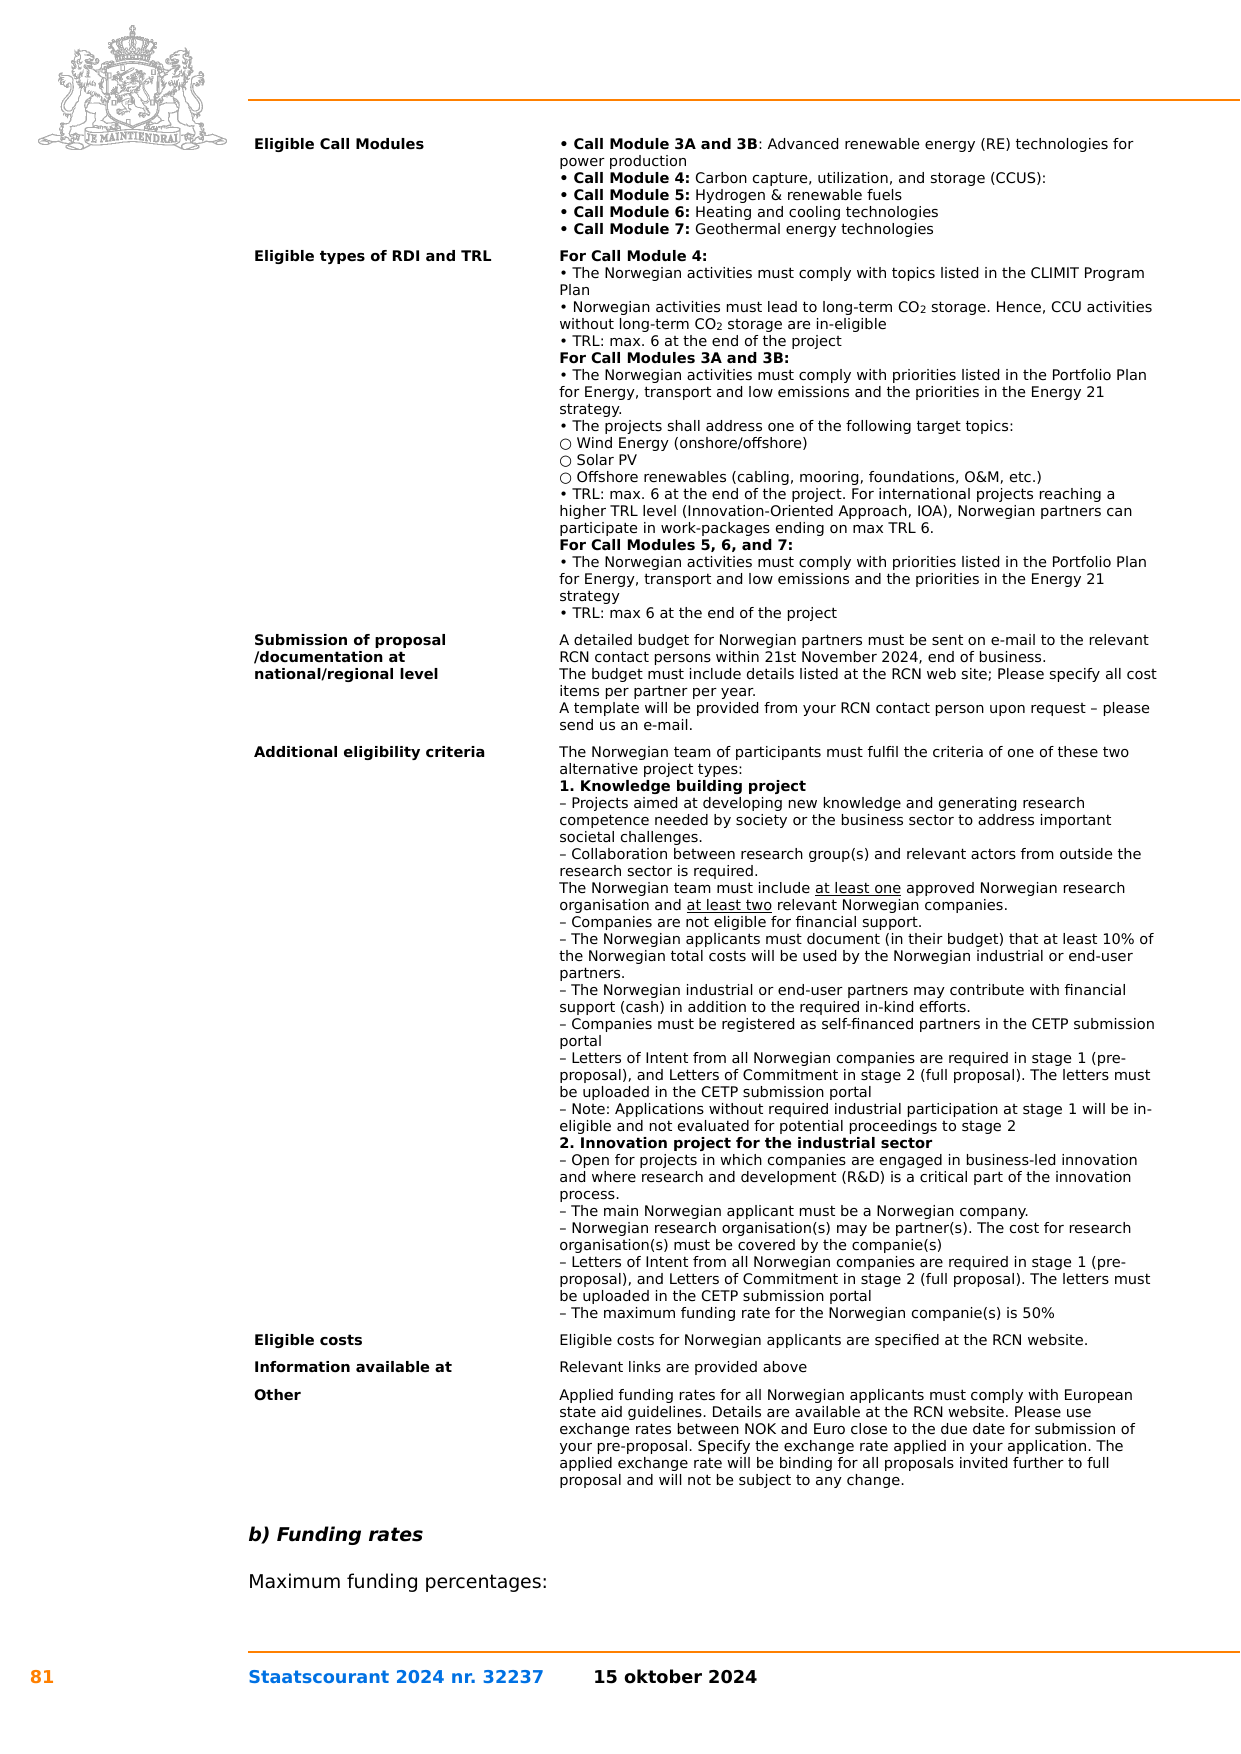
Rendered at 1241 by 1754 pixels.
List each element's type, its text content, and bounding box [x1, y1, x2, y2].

picture [38, 25, 227, 150]
table_cell The Norwegian team of participants must fulfil the criteria of one of these two alternative project types: 1. Knowledge building project – Projects aimed at developing new knowledge and generating research competence needed by society or the business sector to address important societal challenges. – Collaboration between research group(s) and relevant actors from outside the research sector is required. The Norwegian team must include at least one approved Norwegian research organisation and at least two relevant Norwegian companies. – Companies are not eligible for financial support. – The Norwegian applicants must document (in their budget) that at least 10% of the Norwegian total costs will be used by the Norwegian industrial or end-user partners. – The Norwegian industrial or end-user partners may contribute with financial support (cash) in addition to the required in-kind efforts. – Companies must be registered as self-financed partners in the CETP submission portal – Letters of Intent from all Norwegian companies are required in stage 1 (pre-proposal), and Letters of Commitment in stage 2 (full proposal). The letters must be uploaded in the CETP submission portal – Note: Applications without required industrial participation at stage 1 will be in-eligible and not evaluated for potential proceedings to stage 2 2. Innovation project for the industrial sector – Open for projects in which companies are engaged in business-led innovation and where research and development (R&D) is a critical part of the innovation process. – The main Norwegian applicant must be a Norwegian company. – Norwegian research organisation(s) may be partner(s). The cost for research organisation(s) must be covered by the companie(s) – Letters of Intent from all Norwegian companies are required in stage 1 (pre-proposal), and Letters of Commitment in stage 2 (full proposal). The letters must be uploaded in the CETP submission portal – The maximum funding rate for the Norwegian companie(s) is 50% [554, 740, 1163, 1326]
table_cell Eligible types of RDI and TRL [249, 243, 553, 626]
table_cell Eligible costs for Norwegian applicants are specified at the RCN website. [554, 1327, 1163, 1353]
table_cell Applied funding rates for all Norwegian applicants must comply with European state aid guidelines. Details are available at the RCN website. Please use exchange rates between NOK and Euro close to the due date for submission of your pre-proposal. Specify the exchange rate applied in your application. The applied exchange rate will be binding for all proposals invited further to full proposal and will not be subject to any change. [554, 1382, 1163, 1493]
table_cell Eligible Call Modules [249, 131, 553, 242]
table_cell Eligible costs [249, 1327, 553, 1353]
subtitle b) Funding rates [248, 1524, 1163, 1546]
table_cell Submission of proposal /documentation at national/regional level [249, 627, 553, 738]
table_cell Relevant links are provided above [554, 1355, 1163, 1381]
text Maximum funding percentages: [248, 1571, 1163, 1593]
table_cell A detailed budget for Norwegian partners must be sent on e-mail to the relevant RCN contact persons within 21st November 2024, end of business. The budget must include details listed at the RCN web site; Please specify all cost items per partner per year. A template will be provided from your RCN contact person upon request – please send us an e-mail. [554, 627, 1163, 738]
table_cell • Call Module 3A and 3B: Advanced renewable energy (RE) technologies for power production • Call Module 4: Carbon capture, utilization, and storage (CCUS): • Call Module 5: Hydrogen & renewable fuels • Call Module 6: Heating and cooling technologies • Call Module 7: Geothermal energy technologies [554, 131, 1163, 242]
table_cell Other [249, 1382, 553, 1493]
table_cell Additional eligibility criteria [249, 740, 553, 1326]
table_cell Information available at [249, 1355, 553, 1381]
table_cell For Call Module 4: • The Norwegian activities must comply with topics listed in the CLIMIT Program Plan • Norwegian activities must lead to long-term CO2 storage. Hence, CCU activities without long-term CO2 storage are in-eligible • TRL: max. 6 at the end of the project For Call Modules 3A and 3B: • The Norwegian activities must comply with priorities listed in the Portfolio Plan for Energy, transport and low emissions and the priorities in the Energy 21 strategy. • The projects shall address one of the following target topics: ○ Wind Energy (onshore/offshore) ○ Solar PV ○ Offshore renewables (cabling, mooring, foundations, O&M, etc.) • TRL: max. 6 at the end of the project. For international projects reaching a higher TRL level (Innovation-Oriented Approach, IOA), Norwegian partners can participate in work-packages ending on max TRL 6. For Call Modules 5, 6, and 7: • The Norwegian activities must comply with priorities listed in the Portfolio Plan for Energy, transport and low emissions and the priorities in the Energy 21 strategy • TRL: max 6 at the end of the project [554, 243, 1163, 626]
